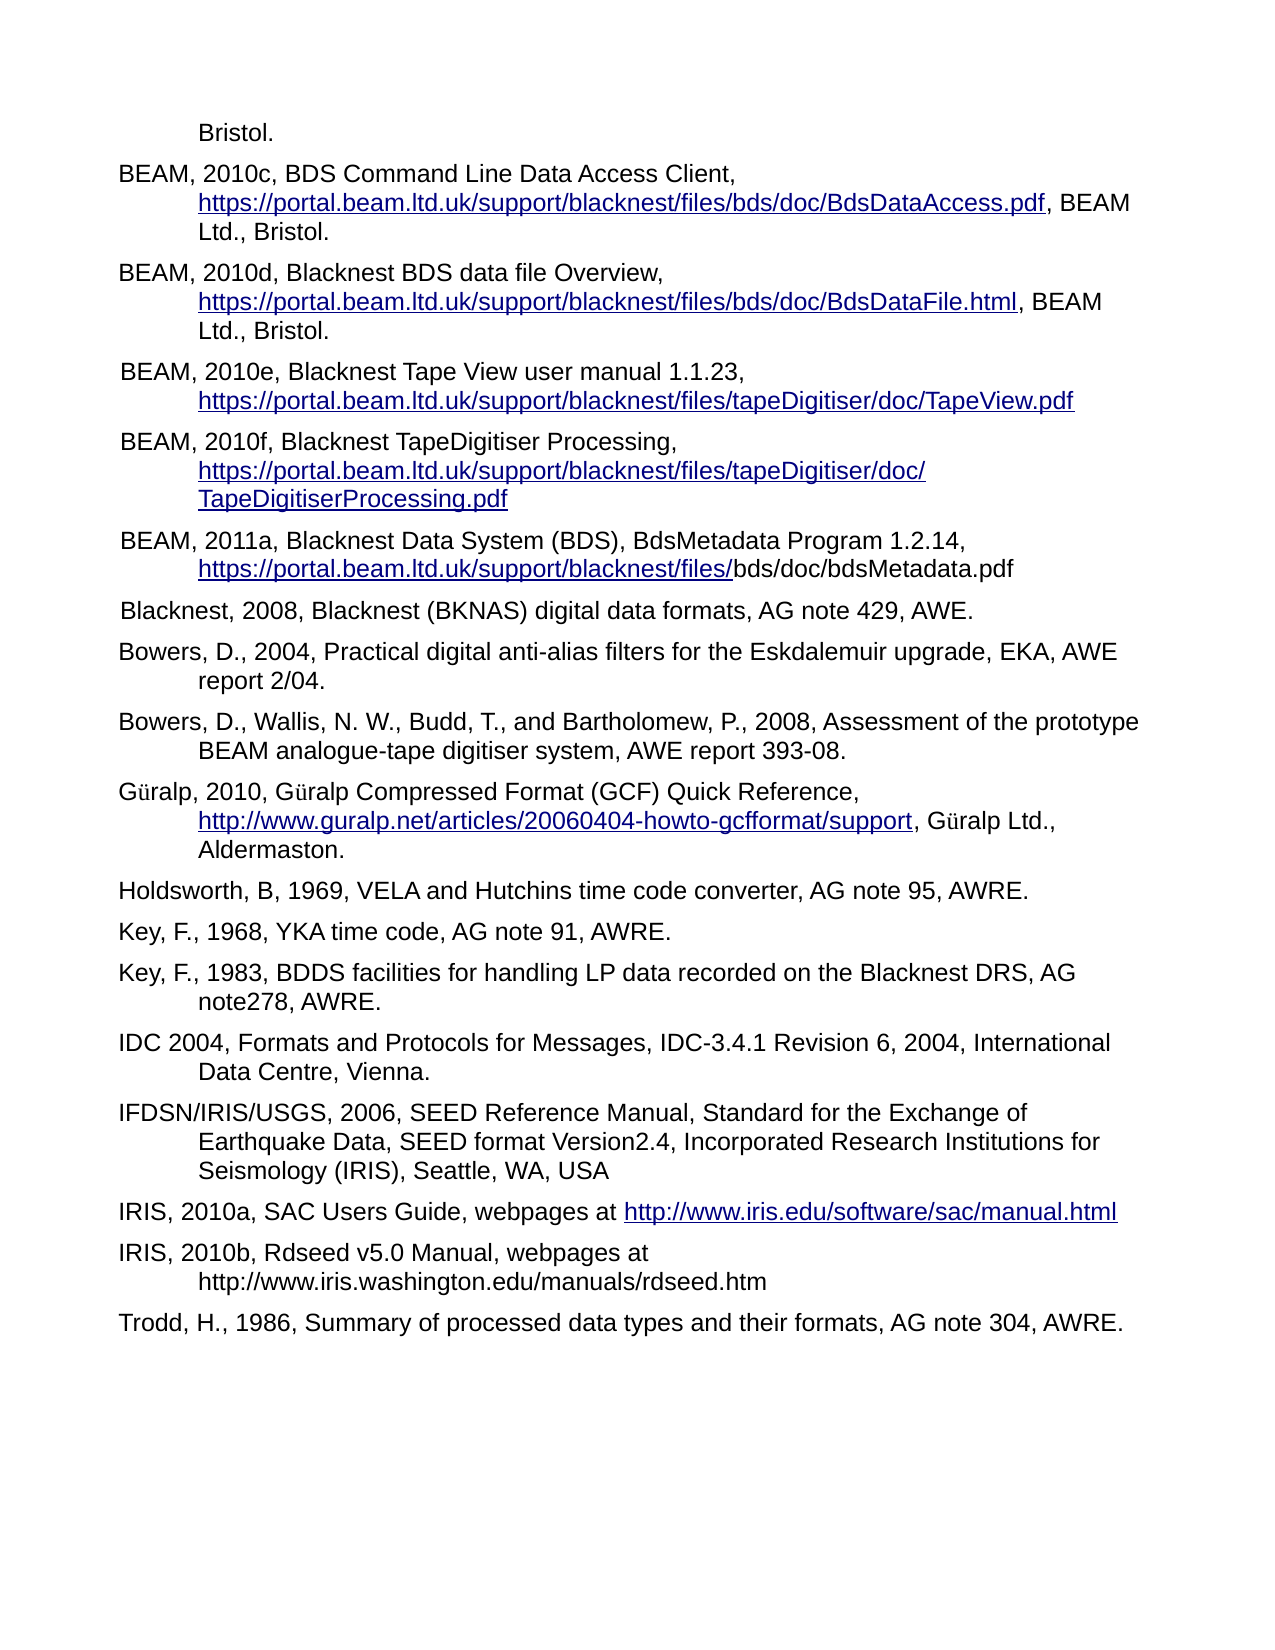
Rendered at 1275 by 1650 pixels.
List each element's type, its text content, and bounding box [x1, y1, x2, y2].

text IDC 2004, Formats and Protocols for Messages, IDC-3.4.1 Revision 6, 2004, International Data Centre, Vienna. [118, 1028, 1157, 1086]
text IFDSN/IRIS/USGS, 2006, SEED Reference Manual, Standard for the Exchange of Earthquake Data, SEED format Version2.4, Incorporated Research Institutions for Seismology (IRIS), Seattle, WA, USA [118, 1098, 1157, 1184]
text IRIS, 2010b, Rdseed v5.0 Manual, webpages at http://www.iris.washington.edu/manuals/rdseed.htm [118, 1238, 1157, 1296]
text Holdsworth, B, 1969, VELA and Hutchins time code converter, AG note 95, AWRE. [118, 876, 1157, 904]
text Key, F., 1968, YKA time code, AG note 91, AWRE. [118, 917, 1157, 946]
text BEAM, 2010d, Blacknest BDS data file Overview, https://portal.beam.ltd.uk/support/blacknest/files/bds/doc/BdsDataFile.html, BEAM Ltd., Bristol. [118, 258, 1157, 344]
text Bowers, D., 2004, Practical digital anti-alias filters for the Eskdalemuir upgrade, EKA, AWE report 2/04. [118, 637, 1157, 694]
text BEAM, 2010e, Blacknest Tape View user manual 1.1.23, https://portal.beam.ltd.uk/support/blacknest/files/tapeDigitiser/doc/TapeView.pdf [120, 357, 1157, 414]
text Bristol. [118, 118, 1157, 147]
text BEAM, 2010c, BDS Command Line Data Access Client, https://portal.beam.ltd.uk/support/blacknest/files/bds/doc/BdsDataAccess.pdf, BEAM Ltd., Bristol. [118, 159, 1157, 246]
text Güralp, 2010, Güralp Compressed Format (GCF) Quick Reference, http://www.guralp.net/articles/20060404-howto-gcfformat/support, Güralp Ltd., Aldermaston. [118, 777, 1157, 863]
text Blacknest, 2008, Blacknest (BKNAS) digital data formats, AG note 429, AWE. [120, 596, 1157, 624]
text BEAM, 2010f, Blacknest TapeDigitiser Processing, https://portal.beam.ltd.uk/support/blacknest/files/tapeDigitiser/doc/TapeDigitiserProcessing.pdf [120, 427, 1157, 513]
text Bowers, D., Wallis, N. W., Budd, T., and Bartholomew, P., 2008, Assessment of the prototype BEAM analogue-tape digitiser system, AWE report 393-08. [118, 707, 1157, 764]
text IRIS, 2010a, SAC Users Guide, webpages at http://www.iris.edu/software/sac/manual.html [118, 1197, 1157, 1226]
text Key, F., 1983, BDDS facilities for handling LP data recorded on the Blacknest DRS, AG note278, AWRE. [118, 958, 1157, 1016]
text BEAM, 2011a, Blacknest Data System (BDS), BdsMetadata Program 1.2.14, https://portal.beam.ltd.uk/support/blacknest/files/bds/doc/bdsMetadata.pdf [120, 526, 1157, 583]
text Trodd, H., 1986, Summary of processed data types and their formats, AG note 304, AWRE. [118, 1308, 1157, 1337]
